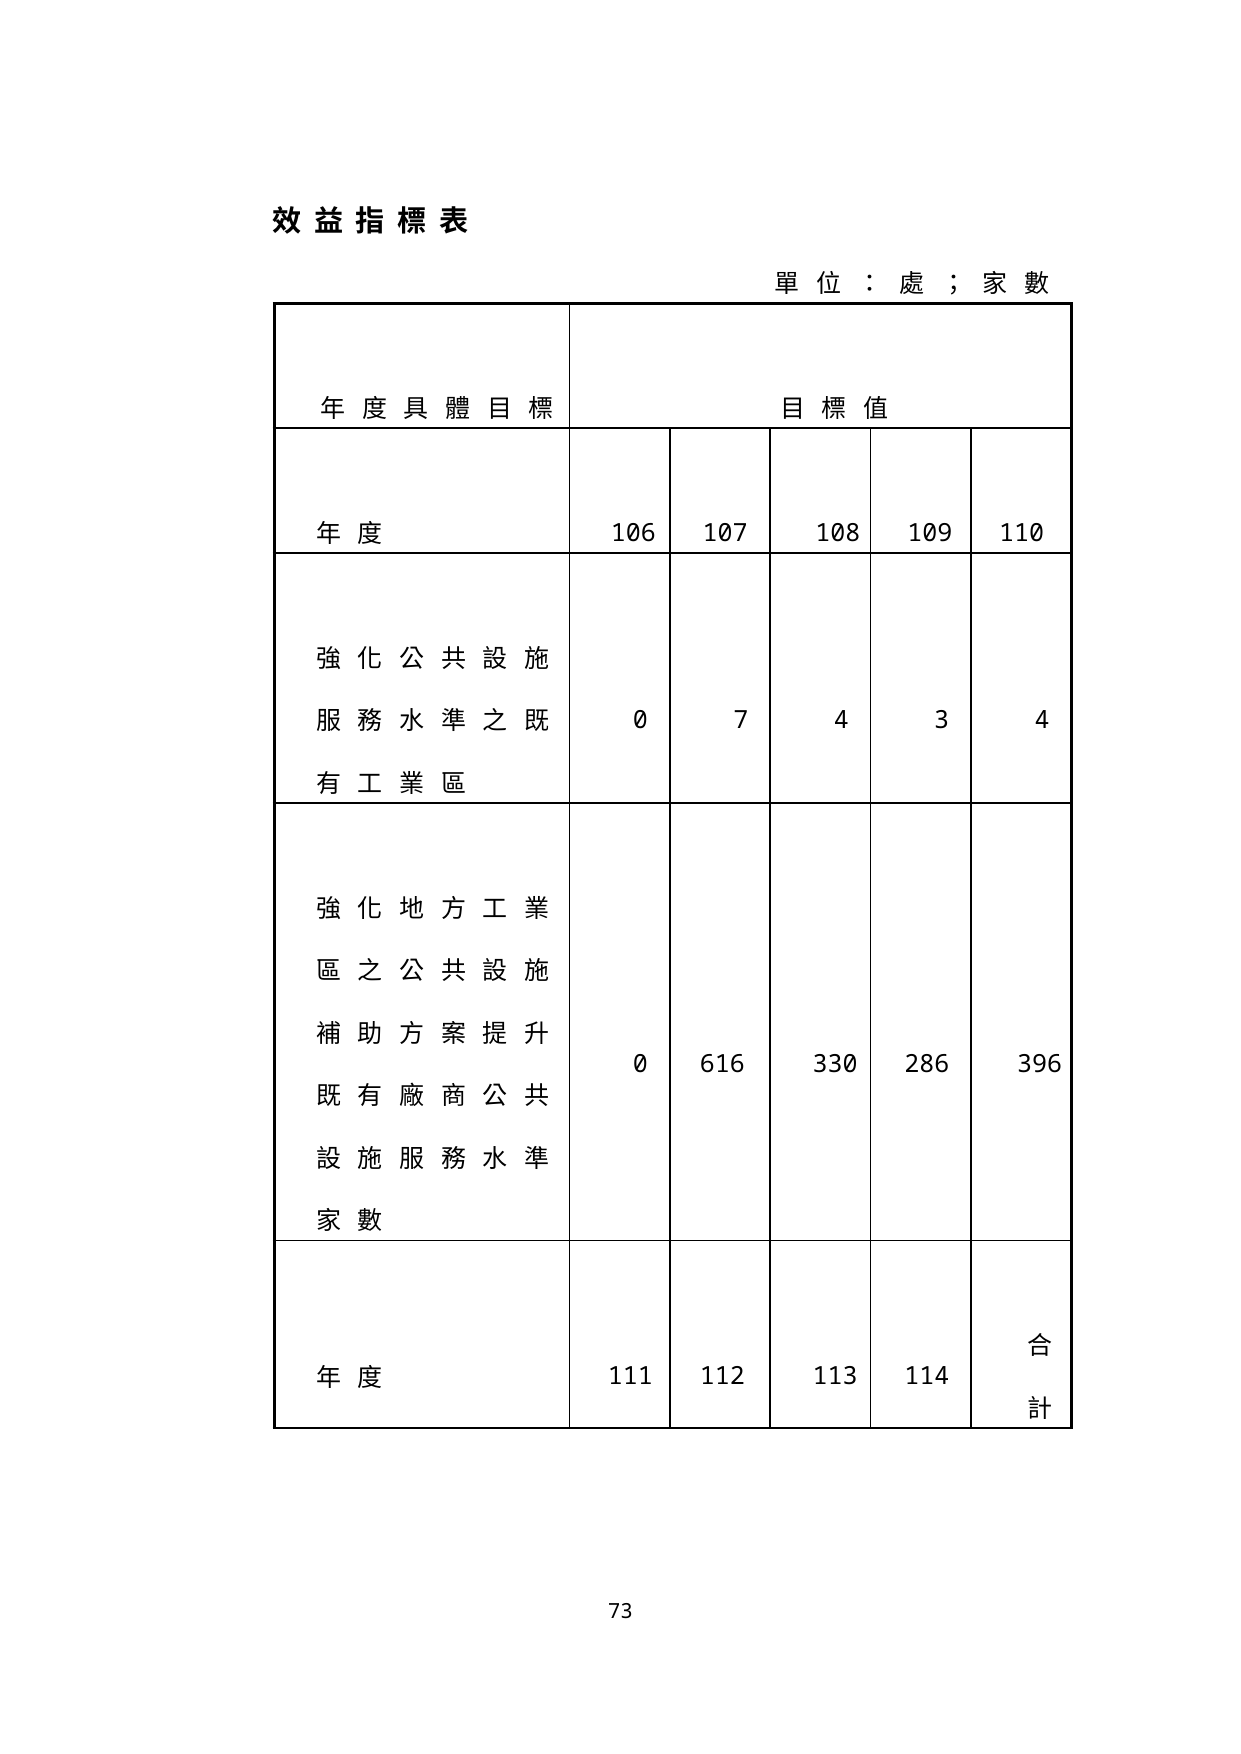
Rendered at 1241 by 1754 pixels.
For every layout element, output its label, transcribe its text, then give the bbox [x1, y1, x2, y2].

table_cell 年度 [276, 1241, 569, 1427]
table_header 目標值 [570, 305, 1070, 427]
table_cell 7 [671, 554, 769, 802]
text 單位：處；家數 [242, 240, 1058, 302]
table_cell 0 [570, 554, 669, 802]
table_cell 112 [671, 1241, 769, 1427]
table_cell 強化地方工業區之公共設施補助方案提升既有廠商公共設施服務水準家數 [276, 804, 569, 1240]
table_cell 113 [771, 1241, 870, 1427]
table_cell 330 [771, 804, 870, 1240]
text 效益指標表 [242, 177, 1058, 240]
table_cell 109 [871, 429, 970, 552]
table_header 年度具體目標 [276, 305, 569, 427]
table_cell 114 [871, 1241, 970, 1427]
table_cell 合 計 [972, 1241, 1070, 1427]
table_cell 106 [570, 429, 669, 552]
table_cell 0 [570, 804, 669, 1240]
table_cell 4 [972, 554, 1070, 802]
table_cell 108 [771, 429, 870, 552]
table_cell 3 [871, 554, 970, 802]
table_cell 4 [771, 554, 870, 802]
table_cell 強化公共設施服務水準之既有工業區 [276, 554, 569, 802]
table_cell 年度 [276, 429, 569, 552]
table_cell 110 [972, 429, 1070, 552]
table_cell 107 [671, 429, 769, 552]
table_cell 286 [871, 804, 970, 1240]
table_cell 616 [671, 804, 769, 1240]
table_cell 396 [972, 804, 1070, 1240]
table_cell 111 [570, 1241, 669, 1427]
